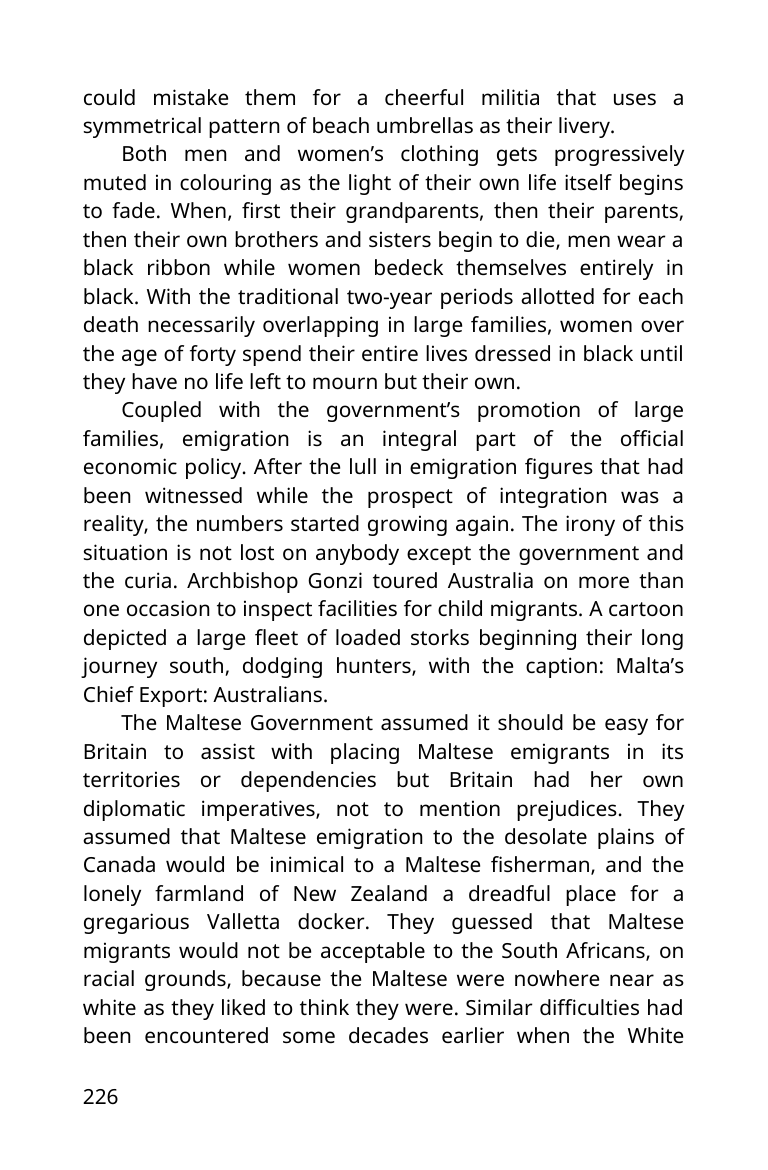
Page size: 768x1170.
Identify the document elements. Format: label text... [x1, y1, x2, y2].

text Coupled with the government’s promotion of large families, emigration is an integral part of the official economic policy. After the lull in emigration figures that had been witnessed while the prospect of integration was a reality, the numbers started growing again. The irony of this situation is not lost on anybody except the government and the curia. Archbishop Gonzi toured Australia on more than one occasion to inspect facilities for child migrants. A cartoon depicted a large fleet of loaded storks beginning their long journey south, dodging hunters, with the caption: Malta’s Chief Export: Australians. [83, 396, 685, 708]
text Both men and women’s clothing gets progressively muted in colouring as the light of their own life itself begins to fade. When, first their grandparents, then their parents, then their own brothers and sisters begin to die, men wear a black ribbon while women bedeck themselves entirely in black. With the traditional two-year periods allotted for each death necessarily overlapping in large families, women over the age of forty spend their entire lives dressed in black until they have no life left to mourn but their own. [83, 139, 685, 396]
text could mistake them for a cheerful militia that uses a symmetrical pattern of beach umbrellas as their livery. [83, 83, 685, 139]
text The Maltese Government assumed it should be easy for Britain to assist with placing Maltese emigrants in its territories or dependencies but Britain had her own diplomatic imperatives, not to mention prejudices. They assumed that Maltese emigration to the desolate plains of Canada would be inimical to a Maltese fisherman, and the lonely farmland of New Zealand a dreadful place for a gregarious Valletta docker. They guessed that Maltese migrants would not be acceptable to the South Africans, on racial grounds, because the Maltese were nowhere near as white as they liked to think they were. Similar difficulties had been encountered some decades earlier when the White [83, 708, 685, 1049]
